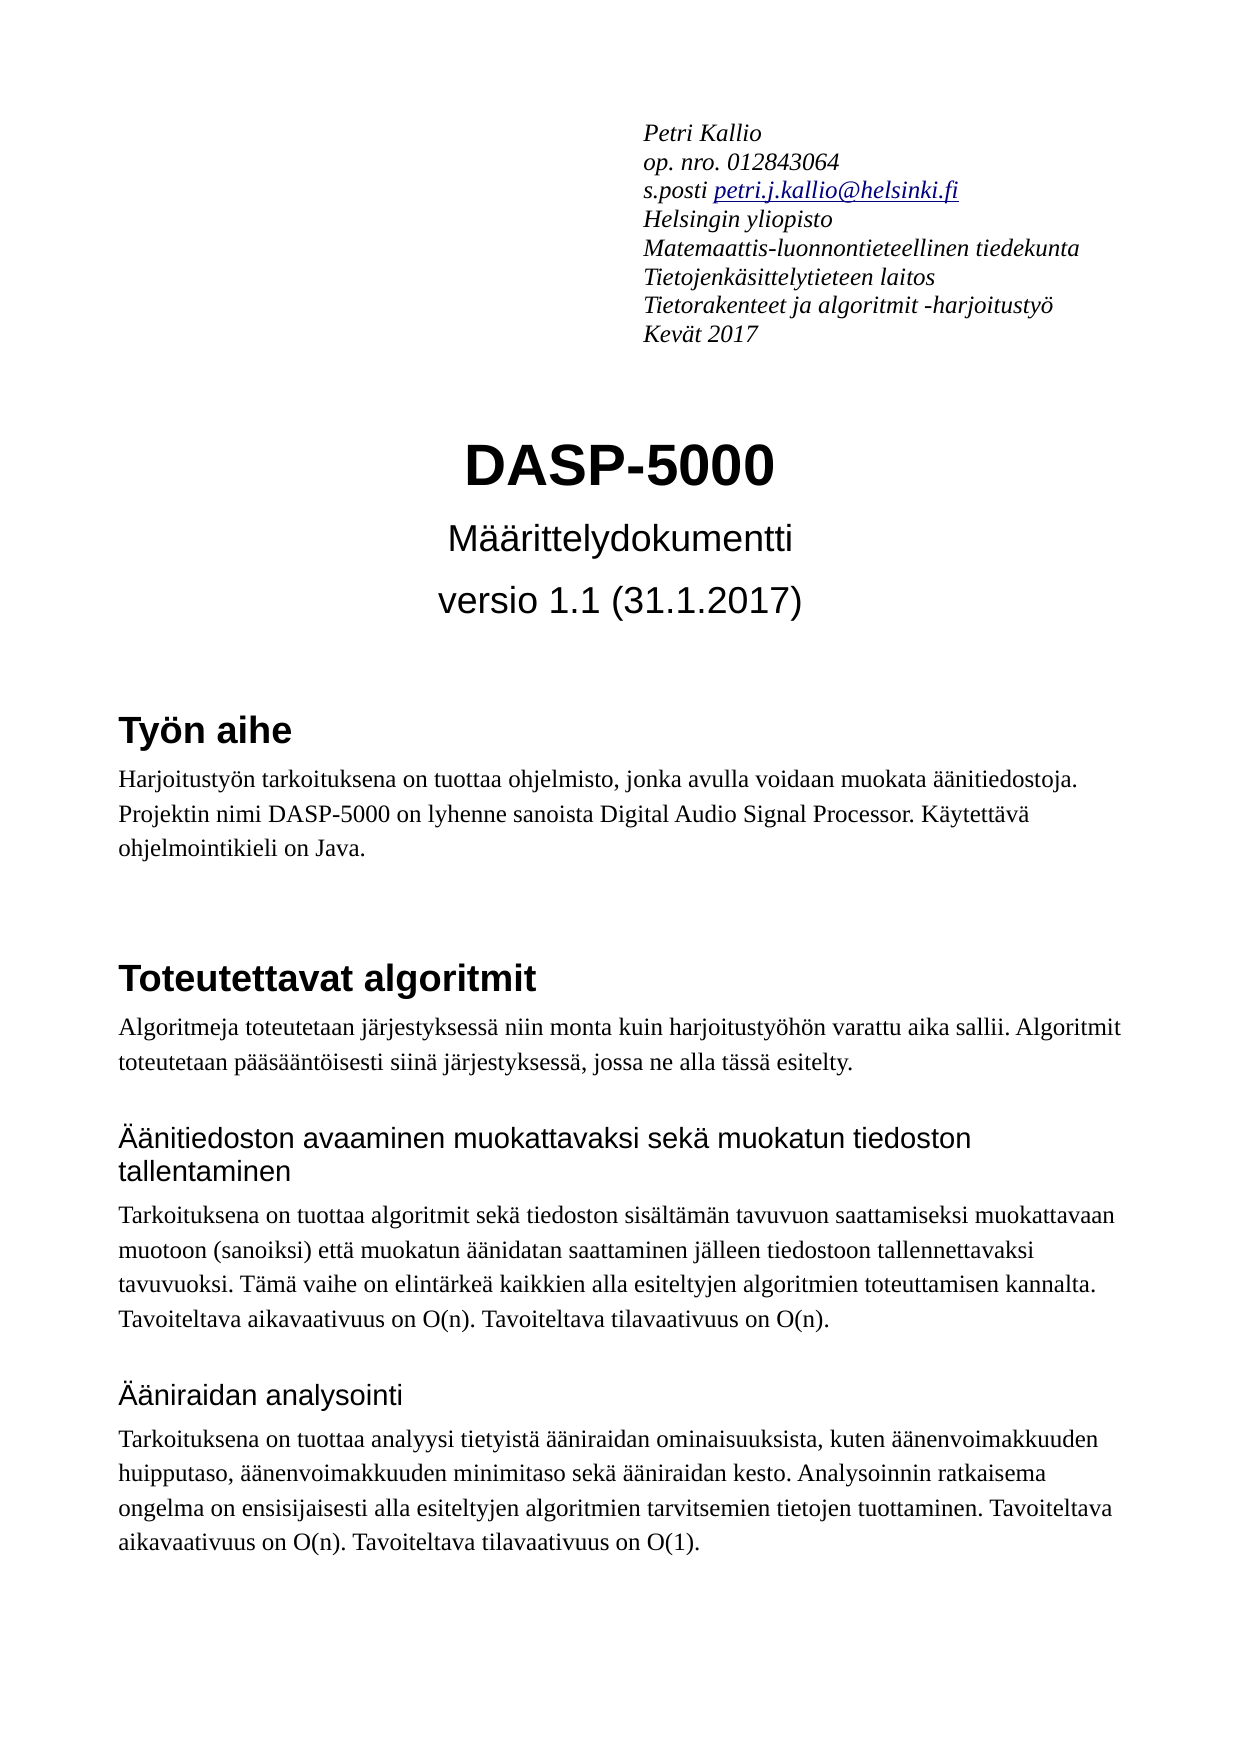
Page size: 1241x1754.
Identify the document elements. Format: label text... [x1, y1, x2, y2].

text Tietojenkäsittelytieteen laitos [118, 262, 1122, 291]
text Kevät 2017 [118, 319, 1122, 348]
subtitle Määrittelydokumentti [118, 516, 1122, 559]
subtitle Toteutettavat algoritmit [118, 956, 1122, 1000]
subtitle Ääniraidan analysointi [118, 1378, 1122, 1412]
text Harjoitustyön tarkoituksena on tuottaa ohjelmisto, jonka avulla voidaan muokata äänitiedostoja. Projektin nimi DASP-5000 on lyhenne sanoista Digital Audio Signal Processor. Käytettävä ohjelmointikieli on Java. [118, 764, 1122, 862]
text s.posti petri.j.kallio@helsinki.fi [118, 176, 1122, 204]
text Helsingin yliopisto [118, 204, 1122, 233]
subtitle versio 1.1 (31.1.2017) [118, 578, 1122, 621]
text Petri Kallio [118, 118, 1122, 147]
subtitle Äänitiedoston avaaminen muokattavaksi sekä muokatun tiedoston tallentaminen [118, 1121, 1122, 1188]
text Algoritmeja toteutetaan järjestyksessä niin monta kuin harjoitustyöhön varattu aika sallii. Algoritmit toteutetaan pääsääntöisesti siinä järjestyksessä, jossa ne alla tässä esitelty. [118, 1012, 1122, 1076]
subtitle Työn aihe [118, 708, 1122, 752]
text Tarkoituksena on tuottaa analyysi tietyistä ääniraidan ominaisuuksista, kuten äänenvoimakkuuden huipputaso, äänenvoimakkuuden minimitaso sekä ääniraidan kesto. Analysoinnin ratkaisema ongelma on ensisijaisesti alla esiteltyjen algoritmien tarvitsemien tietojen tuottaminen. Tavoiteltava aikavaativuus on O(n). Tavoiteltava tilavaativuus on O(1). [118, 1424, 1122, 1556]
text Tietorakenteet ja algoritmit -harjoitustyö [118, 291, 1122, 319]
text Matemaattis-luonnontieteellinen tiedekunta [118, 233, 1122, 262]
text Tarkoituksena on tuottaa algoritmit sekä tiedoston sisältämän tavuvuon saattamiseksi muokattavaan muotoon (sanoiksi) että muokatun äänidatan saattaminen jälleen tiedostoon tallennettavaksi tavuvuoksi. Tämä vaihe on elintärkeä kaikkien alla esiteltyjen algoritmien toteuttamisen kannalta. Tavoiteltava aikavaativuus on O(n). Tavoiteltava tilavaativuus on O(n). [118, 1201, 1122, 1333]
title DASP-5000 [118, 431, 1122, 498]
text op. nro. 012843064 [118, 147, 1122, 176]
